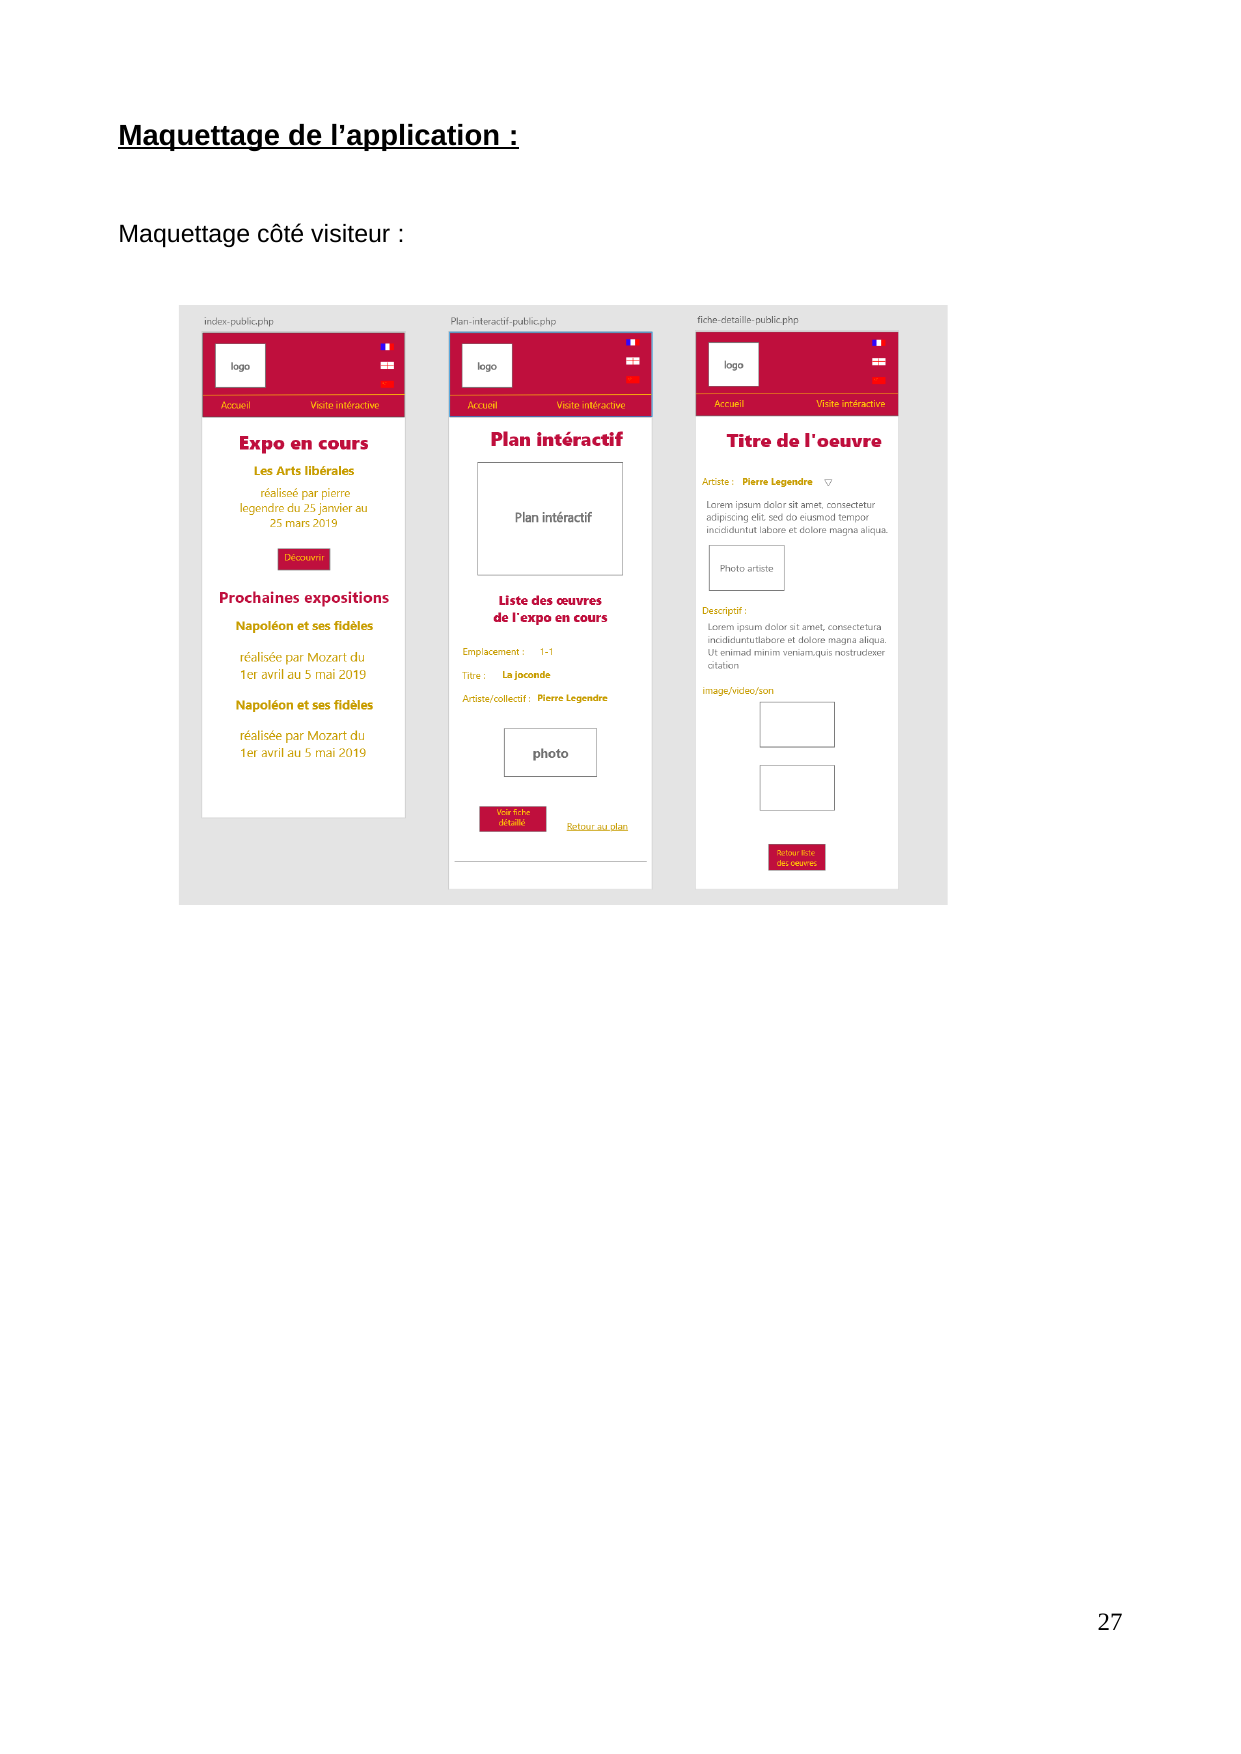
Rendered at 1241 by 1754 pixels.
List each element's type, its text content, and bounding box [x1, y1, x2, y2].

text Maquettage côté visiteur : [118, 219, 1122, 247]
picture [178, 305, 948, 905]
text Maquettage de l’application : [118, 118, 1122, 152]
